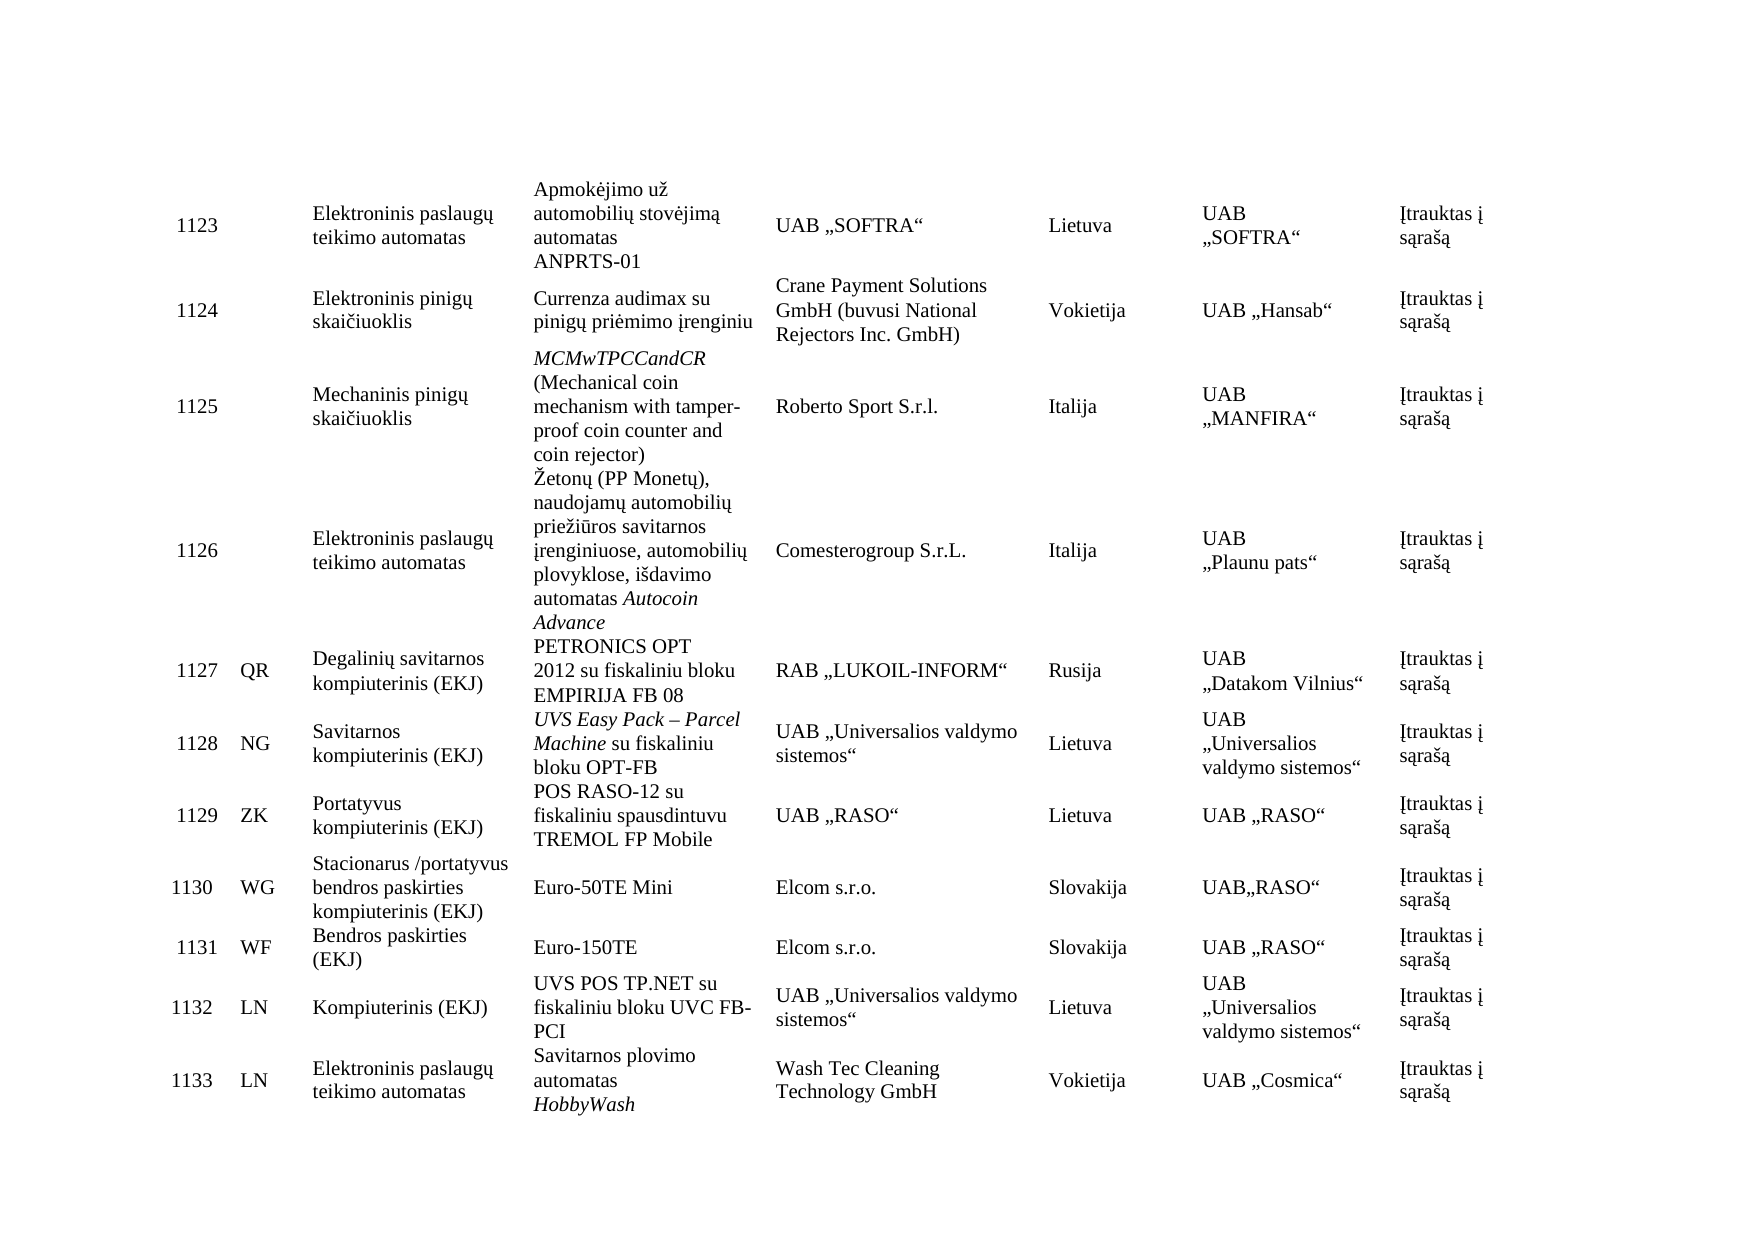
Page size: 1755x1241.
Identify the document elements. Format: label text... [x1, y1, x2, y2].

table_cell UAB „RASO“ [1191, 923, 1388, 971]
table_cell Comesterogroup S.r.L. [764, 466, 1037, 634]
table_cell Įtrauktas į sąrašą [1388, 923, 1536, 971]
table_cell WG [229, 851, 301, 923]
table_cell [229, 177, 301, 273]
table_cell Įtrauktas į sąrašą [1388, 1044, 1536, 1116]
table_cell 1133 [100, 1044, 229, 1116]
table_cell Italija [1037, 466, 1191, 634]
table_cell Elcom s.r.o. [764, 851, 1037, 923]
table_cell Įtrauktas į sąrašą [1388, 177, 1536, 273]
table_cell Įtrauktas į sąrašą [1388, 634, 1536, 707]
table_cell Elcom s.r.o. [764, 923, 1037, 971]
table_cell Wash Tec Cleaning Technology GmbH [764, 1044, 1037, 1116]
table_cell Elektroninis paslaugų teikimo automatas [301, 466, 522, 634]
table_cell 1123 [100, 177, 229, 273]
table_cell UAB „Universalios valdymo sistemos“ [764, 971, 1037, 1043]
table_cell Įtrauktas į sąrašą [1388, 851, 1536, 923]
table_cell 1130 [100, 851, 229, 923]
table_cell UAB „Plaunu pats“ [1191, 466, 1388, 634]
table_cell UAB „RASO“ [764, 779, 1037, 851]
table_cell POS RASO-12 su fiskaliniu spausdintuvu TREMOL FP Mobile [522, 779, 764, 851]
table_cell WF [229, 923, 301, 971]
table_cell Vokietija [1037, 274, 1191, 346]
table_cell Elektroninis paslaugų teikimo automatas [301, 1044, 522, 1116]
table_cell Įtrauktas į sąrašą [1388, 779, 1536, 851]
table_cell [229, 274, 301, 346]
table_cell 1124 [100, 274, 229, 346]
table_cell Lietuva [1037, 707, 1191, 779]
table_cell [229, 346, 301, 466]
table_cell 1125 [100, 346, 229, 466]
table_cell UAB „Datakom Vilnius“ [1191, 634, 1388, 707]
table_cell LN [229, 1044, 301, 1116]
table_cell Elektroninis pinigų skaičiuoklis [301, 274, 522, 346]
table_cell Lietuva [1037, 779, 1191, 851]
table_cell Lietuva [1037, 971, 1191, 1043]
table_cell Savitarnos kompiuterinis (EKJ) [301, 707, 522, 779]
table_cell 1131 [100, 923, 229, 971]
table_cell Žetonų (PP Monetų), naudojamų automobilių priežiūros savitarnos įrenginiuose, automobilių plovyklose, išdavimo automatas Autocoin Advance [522, 466, 764, 634]
table_cell 1127 [100, 634, 229, 707]
table_cell UVS POS TP.NET su fiskaliniu bloku UVC FB-PCI [522, 971, 764, 1043]
table_cell Savitarnos plovimo automatas HobbyWash [522, 1044, 764, 1116]
table_cell Roberto Sport S.r.l. [764, 346, 1037, 466]
table_cell Apmokėjimo už automobilių stovėjimą automatas ANPRTS-01 [522, 177, 764, 273]
table_cell UAB „SOFTRA“ [764, 177, 1037, 273]
table_cell NG [229, 707, 301, 779]
table_cell UAB „Universalios valdymo sistemos“ [764, 707, 1037, 779]
table_cell Įtrauktas į sąrašą [1388, 971, 1536, 1043]
table_cell Įtrauktas į sąrašą [1388, 346, 1536, 466]
table_cell Euro-150TE [522, 923, 764, 971]
table_cell UAB „SOFTRA“ [1191, 177, 1388, 273]
table_cell Mechaninis pinigų skaičiuoklis [301, 346, 522, 466]
table_cell Įtrauktas į sąrašą [1388, 274, 1536, 346]
table_cell 1128 [100, 707, 229, 779]
table_cell Euro-50TE Mini [522, 851, 764, 923]
table_cell MCMwTPCCandCR (Mechanical coin mechanism with tamper-proof coin counter and coin rejector) [522, 346, 764, 466]
table_cell Italija [1037, 346, 1191, 466]
table_cell UAB „Universalios valdymo sistemos“ [1191, 707, 1388, 779]
table_cell Slovakija [1037, 923, 1191, 971]
table_cell 1129 [100, 779, 229, 851]
table_cell LN [229, 971, 301, 1043]
table_cell Slovakija [1037, 851, 1191, 923]
table_cell UAB „Universalios valdymo sistemos“ [1191, 971, 1388, 1043]
table_cell Rusija [1037, 634, 1191, 707]
table_cell QR [229, 634, 301, 707]
table_cell Įtrauktas į sąrašą [1388, 707, 1536, 779]
table_cell UAB „Hansab“ [1191, 274, 1388, 346]
table_cell Currenza audimax su pinigų priėmimo įrenginiu [522, 274, 764, 346]
table_cell RAB „LUKOIL-INFORM“ [764, 634, 1037, 707]
table_cell 1132 [100, 971, 229, 1043]
table_cell UAB„RASO“ [1191, 851, 1388, 923]
table_cell Lietuva [1037, 177, 1191, 273]
table_cell UAB „Cosmica“ [1191, 1044, 1388, 1116]
table_cell Bendros paskirties (EKJ) [301, 923, 522, 971]
table_cell Įtrauktas į sąrašą [1388, 466, 1536, 634]
table_cell Vokietija [1037, 1044, 1191, 1116]
table_cell UVS Easy Pack – Parcel Machine su fiskaliniu bloku OPT-FB [522, 707, 764, 779]
table_cell Kompiuterinis (EKJ) [301, 971, 522, 1043]
table_cell PETRONICS OPT 2012 su fiskaliniu bloku EMPIRIJA FB 08 [522, 634, 764, 707]
table_cell UAB „MANFIRA“ [1191, 346, 1388, 466]
table_cell [229, 466, 301, 634]
table_cell Elektroninis paslaugų teikimo automatas [301, 177, 522, 273]
table_cell Degalinių savitarnos kompiuterinis (EKJ) [301, 634, 522, 707]
table_cell Crane Payment Solutions GmbH (buvusi National Rejectors Inc. GmbH) [764, 274, 1037, 346]
table_cell ZK [229, 779, 301, 851]
table_cell 1126 [100, 466, 229, 634]
table_cell Stacionarus /portatyvus bendros paskirties kompiuterinis (EKJ) [301, 851, 522, 923]
table_cell UAB „RASO“ [1191, 779, 1388, 851]
table_cell Portatyvus kompiuterinis (EKJ) [301, 779, 522, 851]
